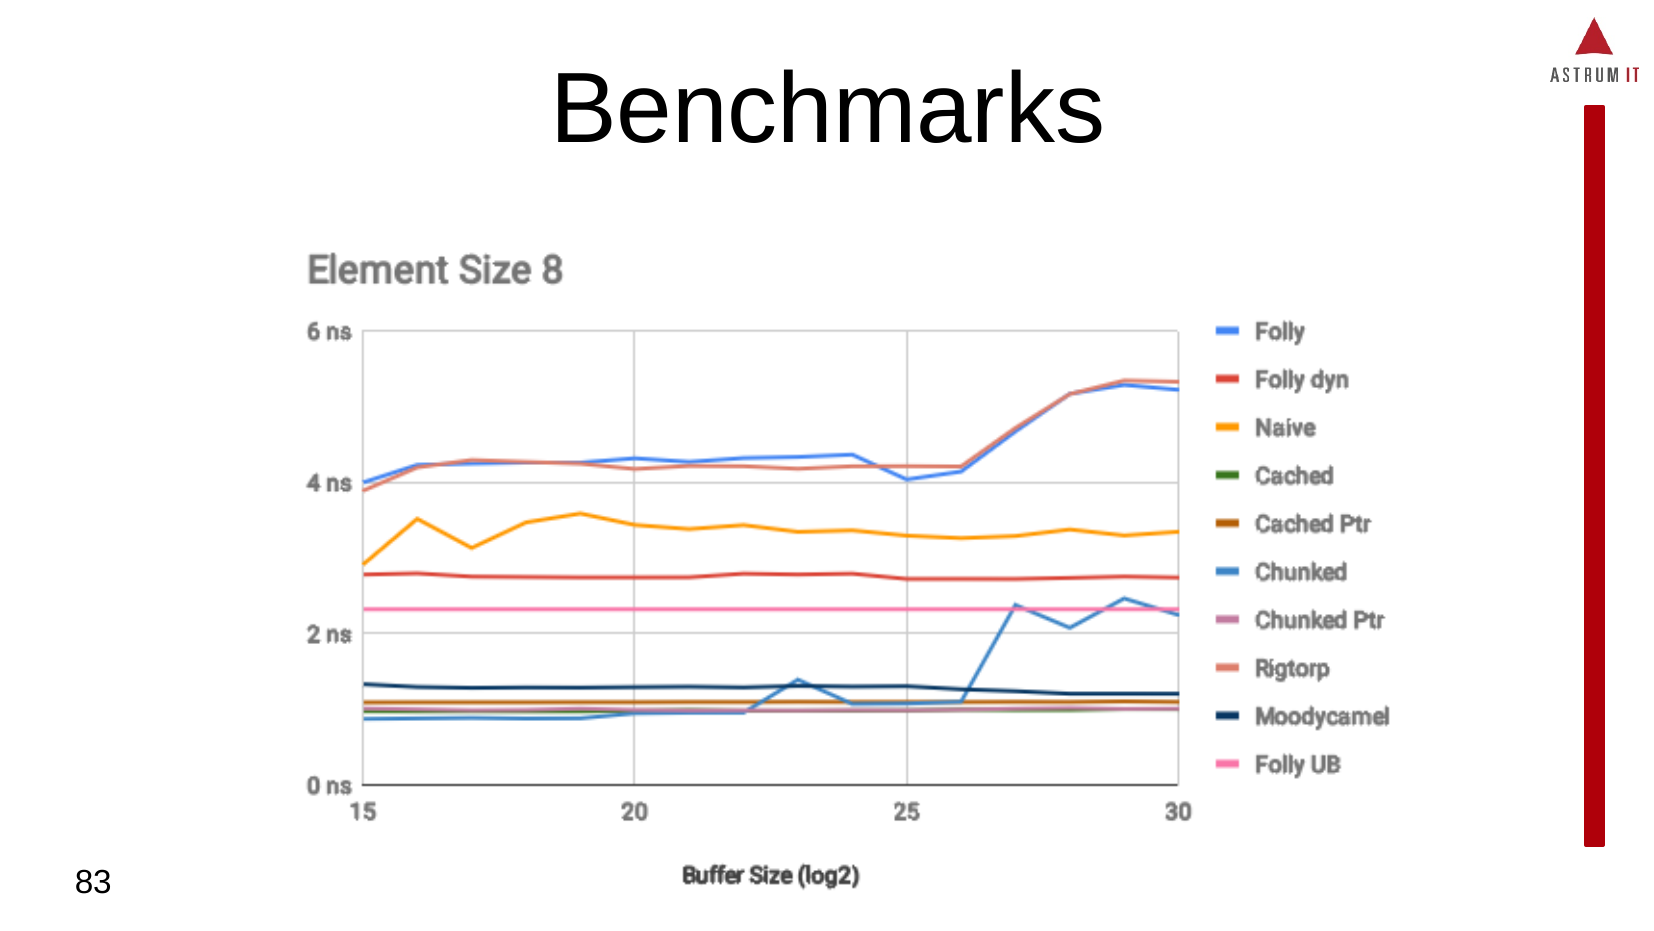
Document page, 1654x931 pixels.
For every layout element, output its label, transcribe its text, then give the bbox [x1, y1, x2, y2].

picture [1550, 17, 1639, 82]
title Benchmarks [114, 30, 1541, 186]
picture [270, 209, 1426, 925]
